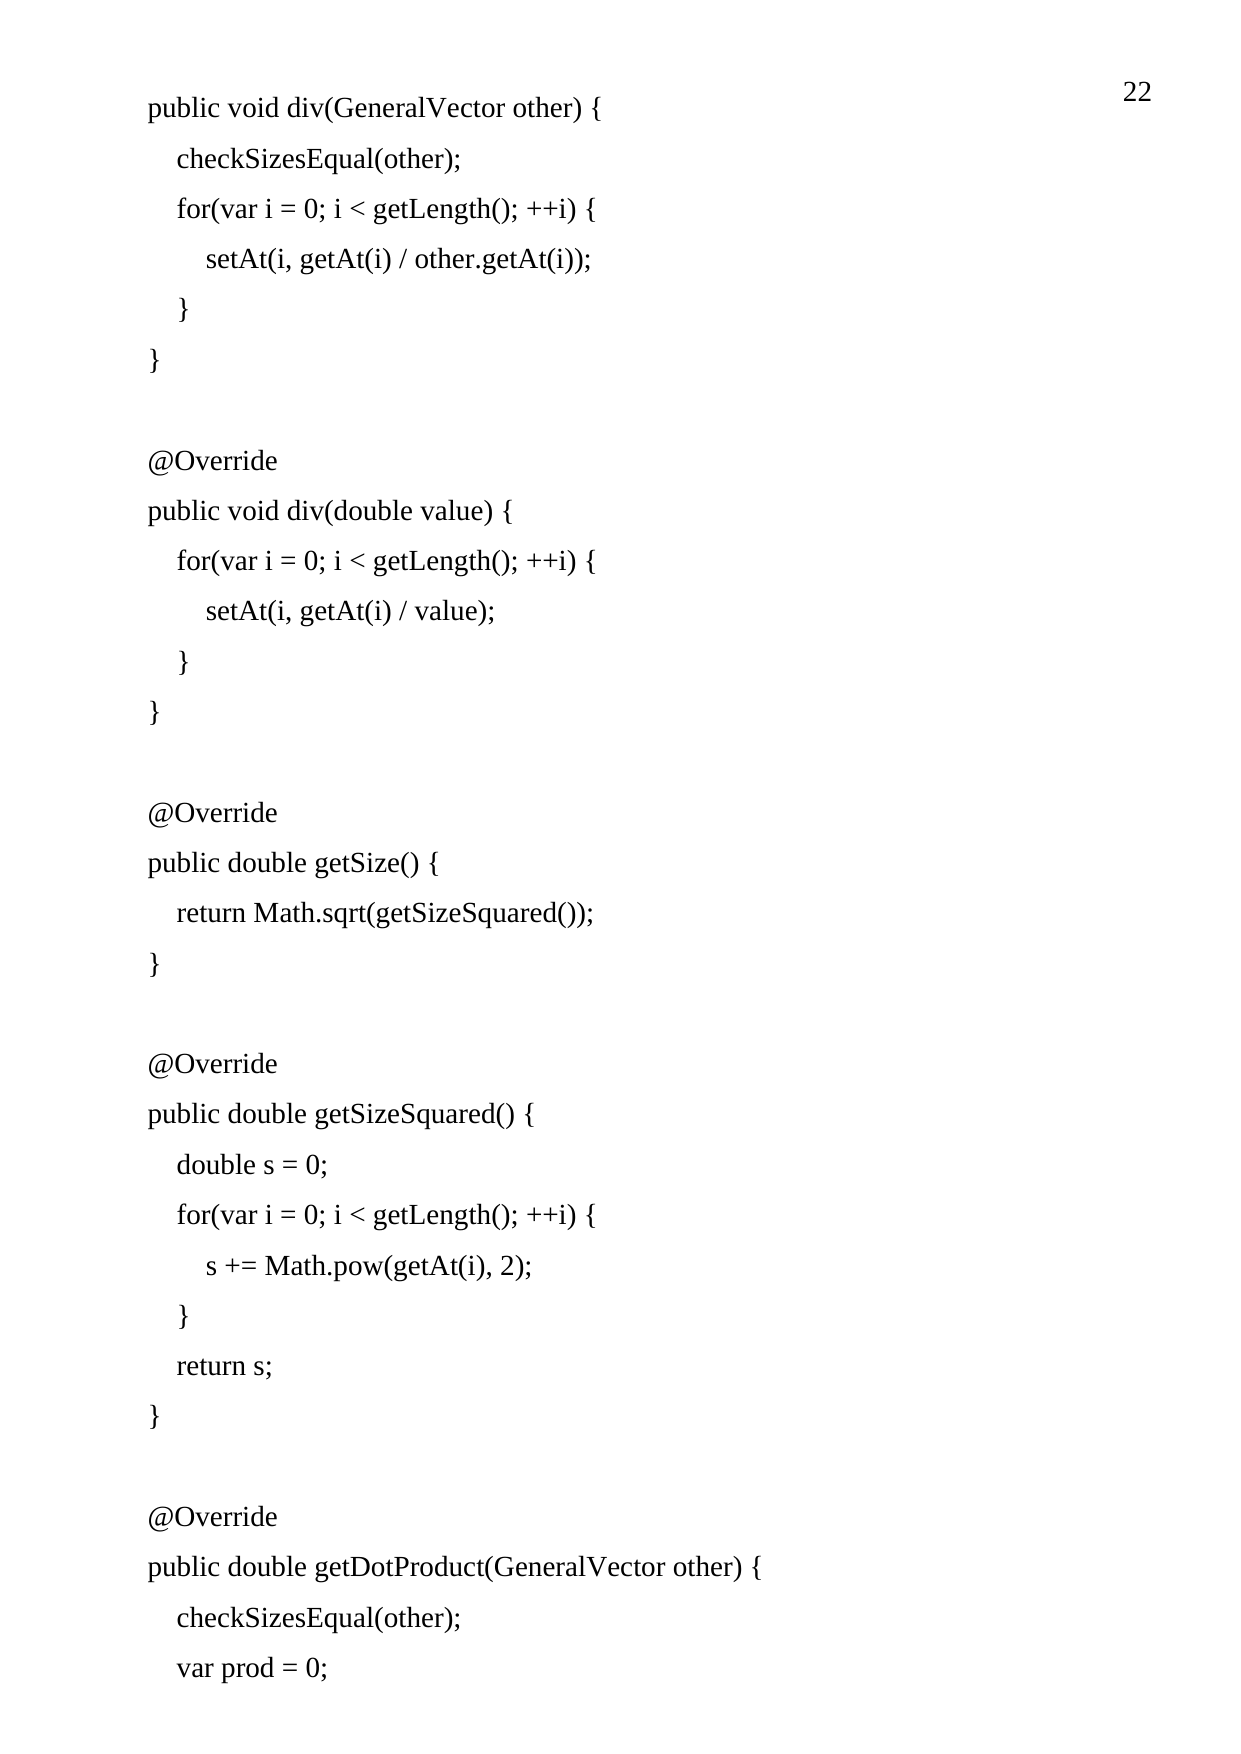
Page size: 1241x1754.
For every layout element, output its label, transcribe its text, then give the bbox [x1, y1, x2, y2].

text @Override [118, 795, 1122, 828]
text checkSizesEqual(other); [118, 1600, 1122, 1633]
text } [118, 644, 1122, 677]
text @Override [118, 1046, 1122, 1080]
text } [118, 292, 1122, 325]
text public double getDotProduct(GeneralVector other) { [118, 1549, 1122, 1583]
text setAt(i, getAt(i) / other.getAt(i)); [118, 241, 1122, 275]
text return Math.sqrt(getSizeSquared()); [118, 895, 1122, 929]
text for(var i = 0; i < getLength(); ++i) { [118, 543, 1122, 577]
text } [118, 946, 1122, 979]
text public void div(double value) { [118, 493, 1122, 526]
text @Override [118, 443, 1122, 476]
text } [118, 1398, 1122, 1432]
text checkSizesEqual(other); [118, 141, 1122, 174]
text for(var i = 0; i < getLength(); ++i) { [118, 1197, 1122, 1231]
text return s; [118, 1348, 1122, 1382]
text } [118, 342, 1122, 376]
text double s = 0; [118, 1147, 1122, 1181]
text public double getSizeSquared() { [118, 1097, 1122, 1130]
text } [118, 694, 1122, 728]
text public void div(GeneralVector other) { [118, 90, 1122, 124]
text for(var i = 0; i < getLength(); ++i) { [118, 191, 1122, 224]
text @Override [118, 1499, 1122, 1533]
text public double getSize() { [118, 845, 1122, 879]
text s += Math.pow(getAt(i), 2); [118, 1248, 1122, 1281]
text setAt(i, getAt(i) / value); [118, 593, 1122, 627]
text } [118, 1298, 1122, 1331]
text var prod = 0; [118, 1650, 1122, 1684]
